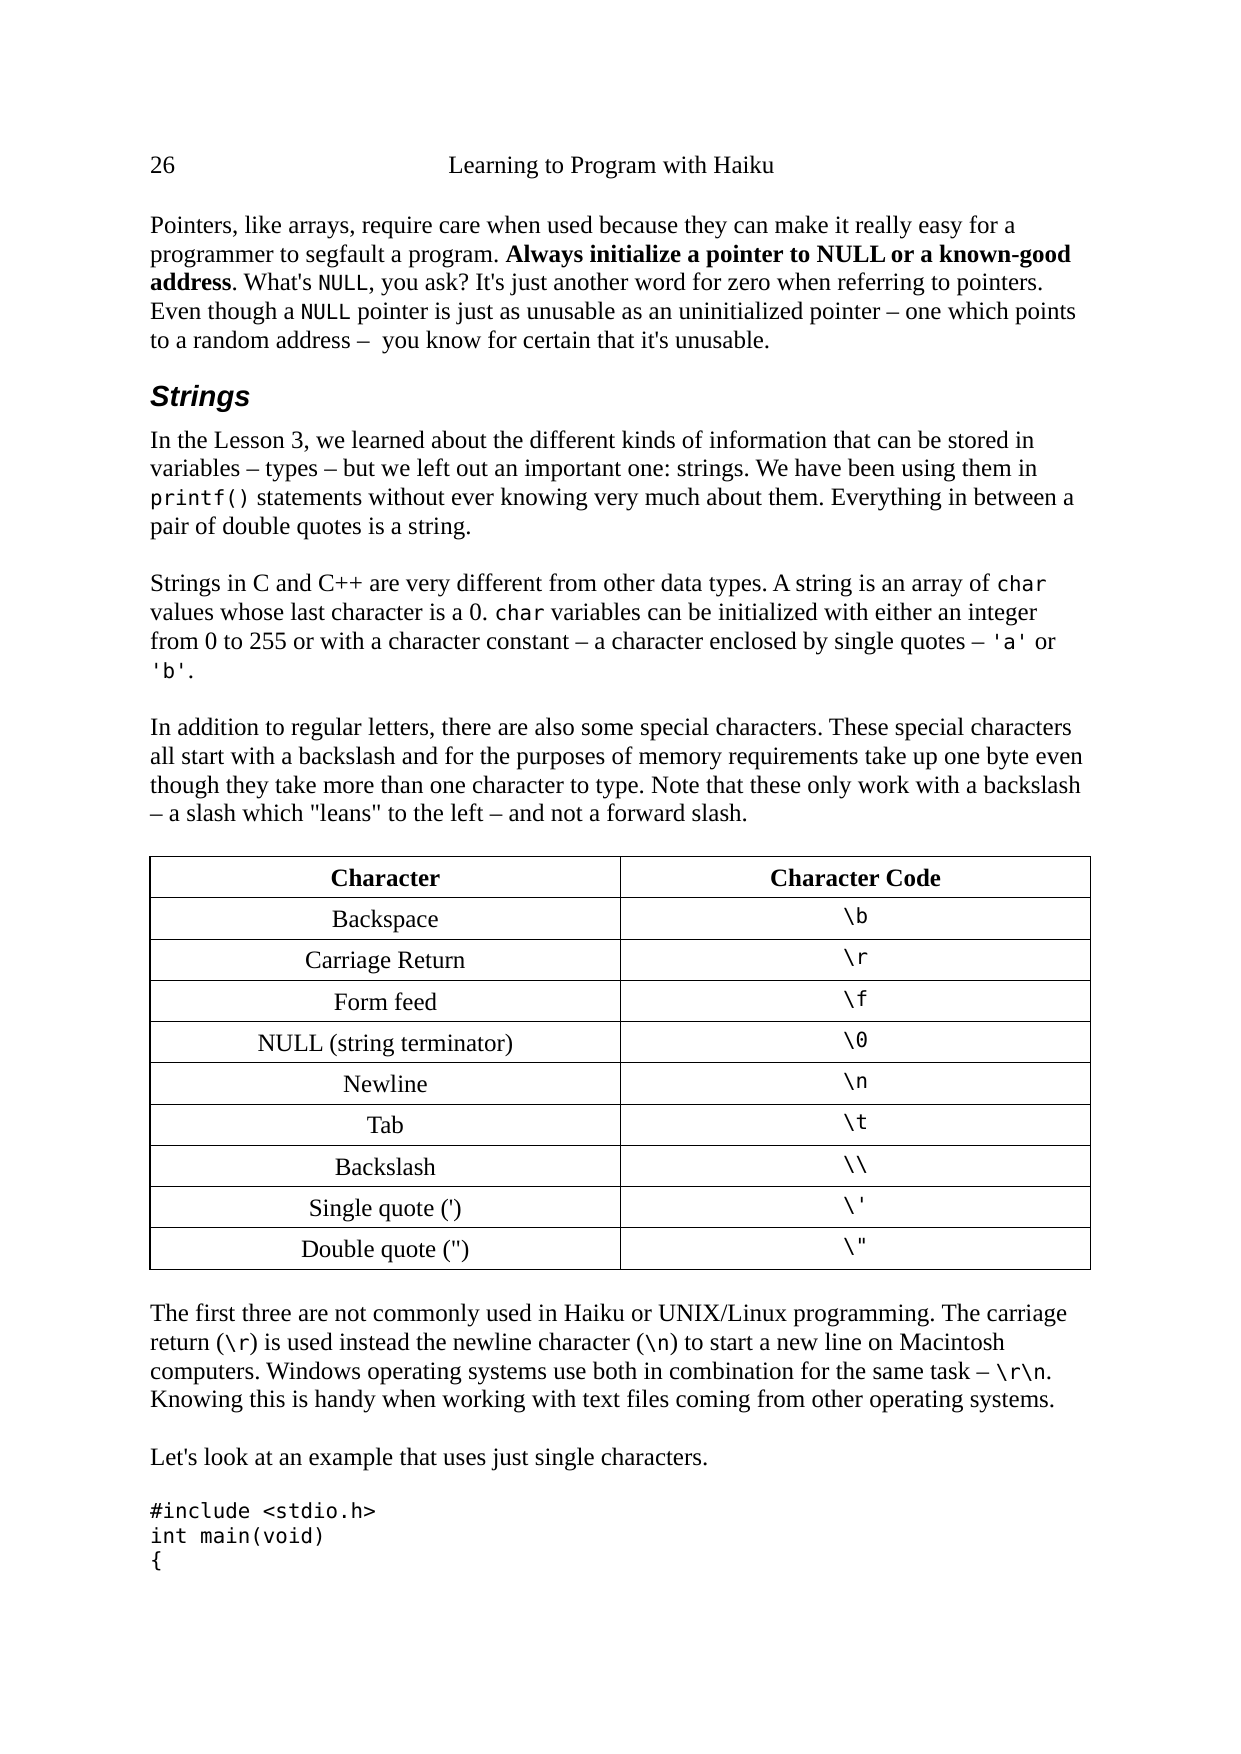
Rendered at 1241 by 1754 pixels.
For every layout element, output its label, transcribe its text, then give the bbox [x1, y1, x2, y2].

table_cell \n [621, 1063, 1090, 1103]
table_cell Newline [151, 1063, 620, 1103]
table_header Character [151, 857, 620, 897]
table_cell \\ [621, 1146, 1090, 1186]
table_cell \r [621, 940, 1090, 980]
table_cell \b [621, 898, 1090, 938]
table_cell \" [621, 1228, 1090, 1268]
subtitle Strings [150, 379, 1091, 412]
table_cell Form feed [151, 981, 620, 1021]
table_cell \f [621, 981, 1090, 1021]
table_cell Double quote (") [151, 1228, 620, 1268]
text The first three are not commonly used in Haiku or UNIX/Linux programming. The carriage return (\r) is used instead the newline character (\n) to start a new line on Macintosh computers. Windows operating systems use both in combination for the same task – \r\n. Knowing this is handy when working with text files coming from other operating systems. [150, 1298, 1091, 1413]
table_cell \t [621, 1105, 1090, 1145]
table_cell NULL (string terminator) [151, 1022, 620, 1062]
text Let's look at an example that uses just single characters. [150, 1442, 1091, 1471]
text In addition to regular letters, there are also some special characters. These special characters all start with a backslash and for the purposes of memory requirements take up one byte even though they take more than one character to type. Note that these only work with a backslash – a slash which "leans" to the left – and not a forward slash. [150, 712, 1091, 827]
table_cell Tab [151, 1105, 620, 1145]
text #include <stdio.h> [150, 1499, 1091, 1524]
text int main(void) [150, 1524, 1091, 1548]
text Pointers, like arrays, require care when used because they can make it really easy for a programmer to segfault a program. Always initialize a pointer to NULL or a known-good address. What's NULL, you ask? It's just another word for zero when referring to pointers. Even though a NULL pointer is just as unusable as an uninitialized pointer – one which points to a random address – you know for certain that it's unusable. [150, 210, 1091, 354]
table_cell \0 [621, 1022, 1090, 1062]
table_cell Backspace [151, 898, 620, 938]
text In the Lesson 3, we learned about the different kinds of information that can be stored in variables – types – but we left out an important one: strings. We have been using them in printf() statements without ever knowing very much about them. Everything in between a pair of double quotes is a string. [150, 425, 1091, 540]
table_header Character Code [621, 857, 1090, 897]
text { [150, 1548, 1091, 1572]
table_cell \' [621, 1187, 1090, 1227]
text Strings in C and C++ are very different from other data types. A string is an array of char values whose last character is a 0. char variables can be initialized with either an integer from 0 to 255 or with a character constant – a character enclosed by single quotes – 'a' or 'b'. [150, 568, 1091, 683]
table_cell Backslash [151, 1146, 620, 1186]
table_cell Single quote (') [151, 1187, 620, 1227]
table_cell Carriage Return [151, 940, 620, 980]
